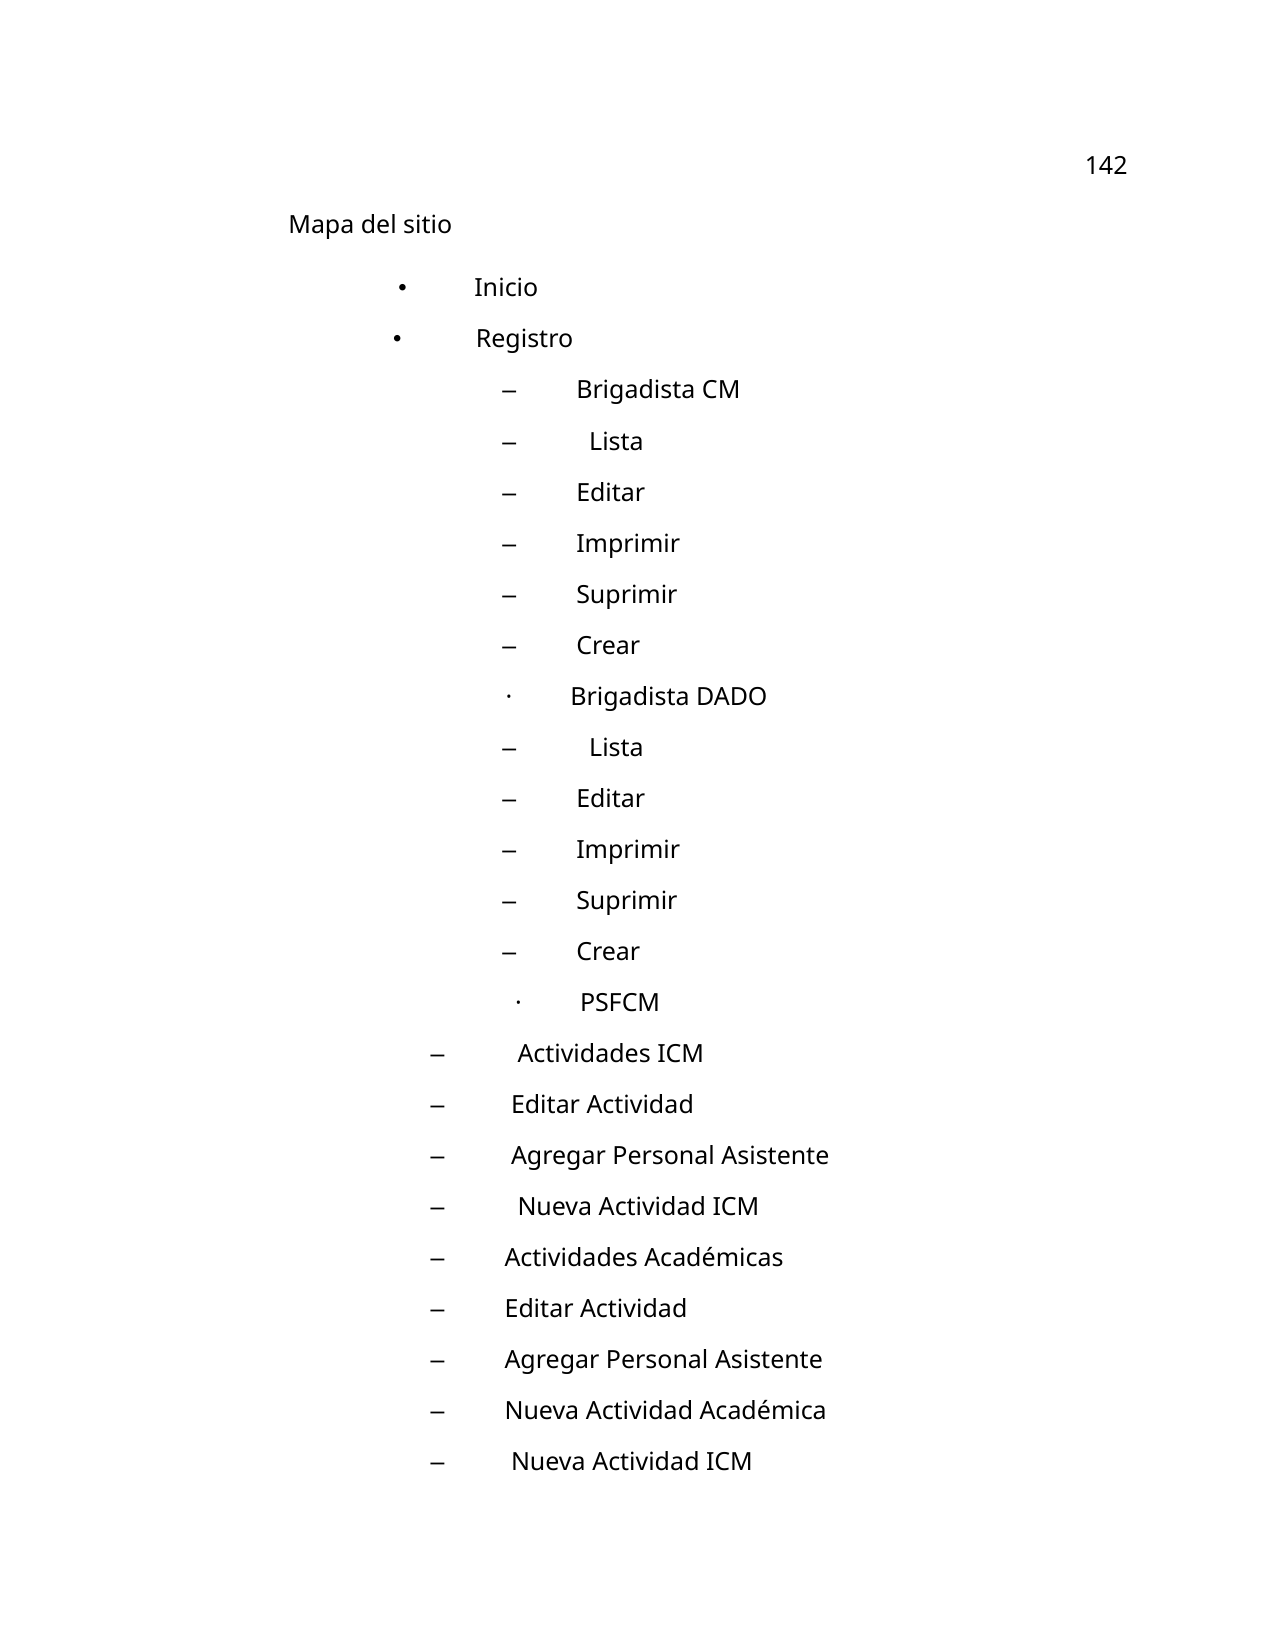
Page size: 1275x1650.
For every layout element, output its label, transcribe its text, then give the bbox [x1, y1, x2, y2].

list Inicio [396, 270, 1127, 304]
list Actividades Académicas [430, 1240, 1127, 1274]
list Editar Actividad [430, 1291, 1127, 1325]
text Mapa del sitio [207, 207, 1127, 241]
list Suprimir [502, 576, 1127, 610]
text · Brigadista DADO [430, 678, 1127, 712]
list Registro [393, 321, 1127, 355]
list Editar Actividad [430, 1087, 1127, 1121]
list Imprimir [502, 832, 1127, 866]
text · PSFCM [440, 985, 1127, 1019]
list Editar [502, 781, 1127, 814]
list Lista [502, 729, 1127, 763]
list Actividades ICM [430, 1036, 1127, 1070]
list Lista [502, 423, 1127, 457]
list Brigadista CM [502, 372, 1127, 406]
list Imprimir [502, 525, 1127, 559]
list Nueva Actividad ICM [430, 1444, 1127, 1478]
list Agregar Personal Asistente [430, 1138, 1127, 1172]
list Editar [502, 474, 1127, 508]
list Agregar Personal Asistente [430, 1342, 1127, 1376]
list Nueva Actividad Académica [430, 1393, 1127, 1427]
list Crear [502, 627, 1127, 661]
list Crear [502, 934, 1127, 968]
list Nueva Actividad ICM [430, 1189, 1127, 1223]
list Suprimir [502, 883, 1127, 917]
